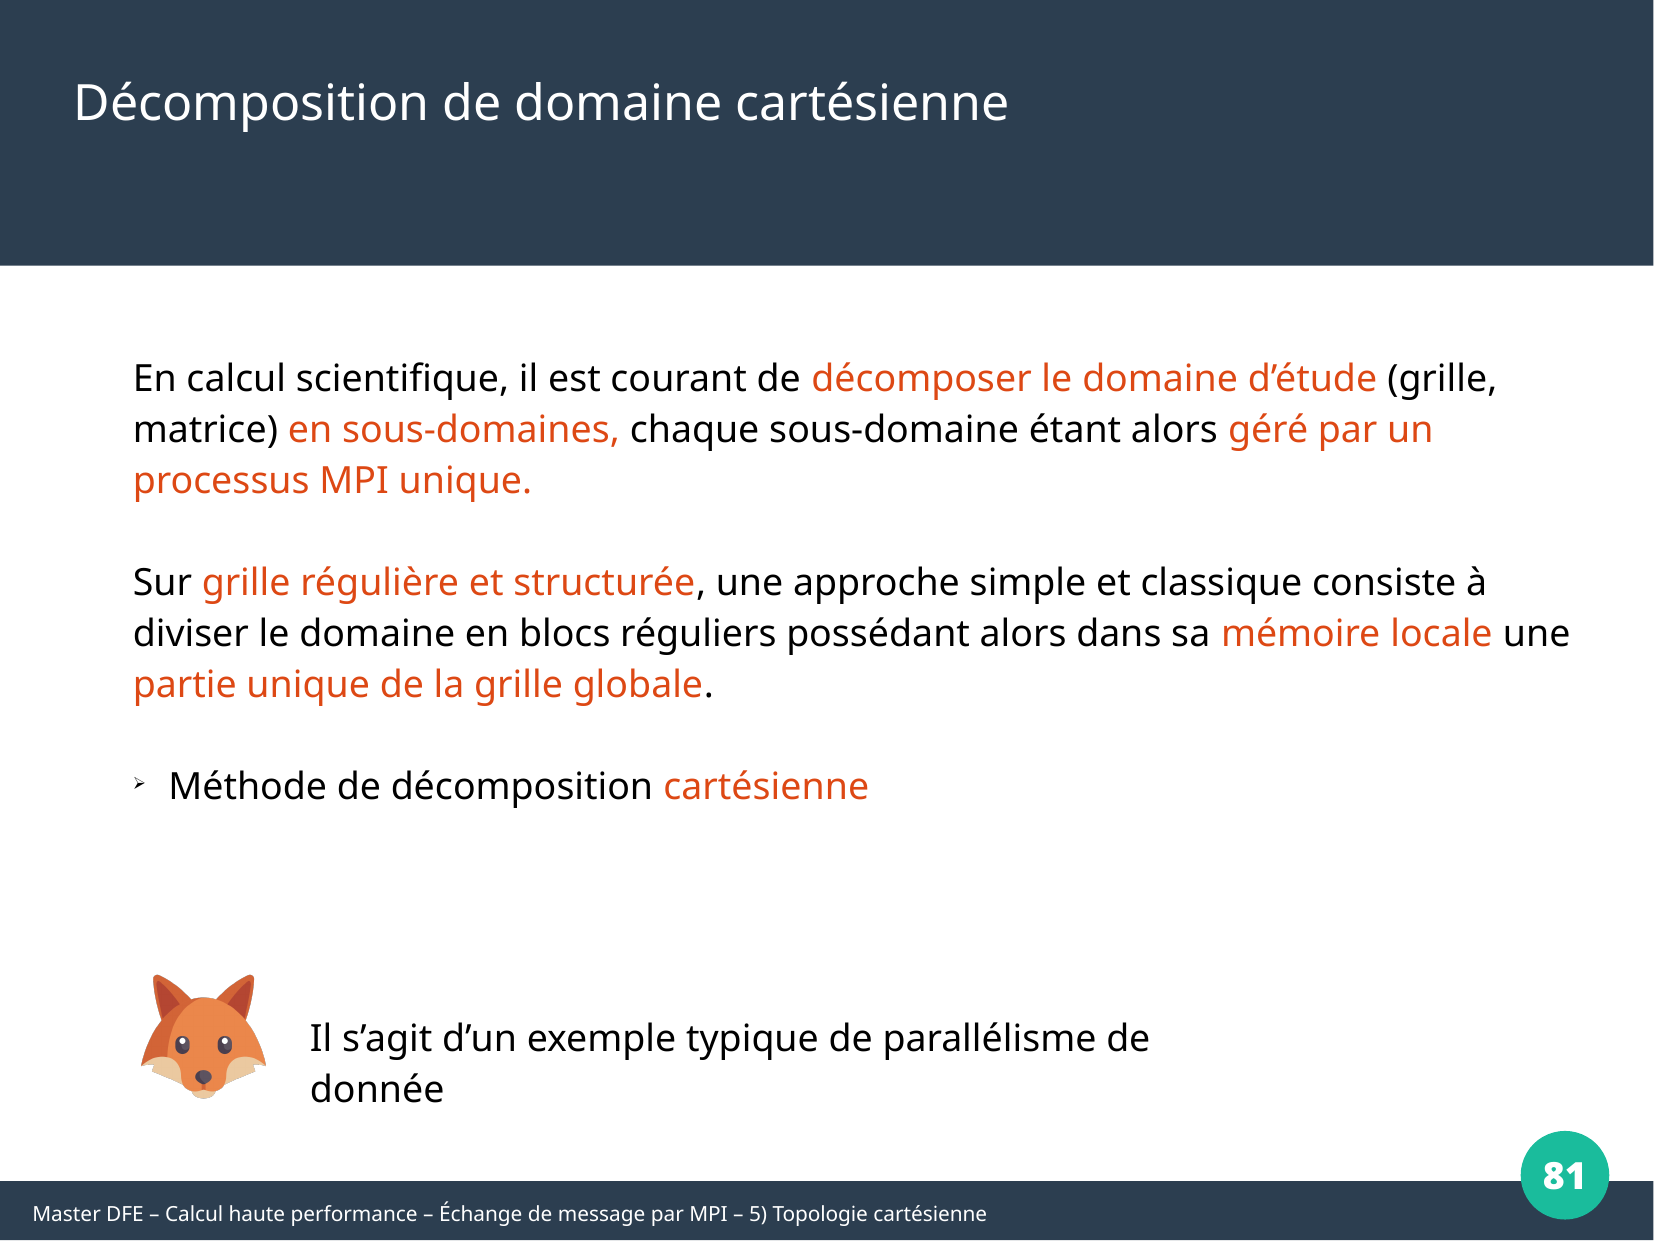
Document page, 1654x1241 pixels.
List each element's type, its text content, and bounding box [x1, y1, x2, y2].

picture [141, 974, 266, 1099]
text_box En calcul scientifique, il est courant de décomposer le domaine d’étude (grille, matrice) en sous-domaines, chaque sous-domaine étant alors géré par un processus MPI unique. Sur grille régulière et structurée, une approche simple et classique consiste à diviser le domaine en blocs réguliers possédant alors dans sa mémoire locale une partie unique de la grille globale. Méthode de décomposition cartésienne [118, 344, 1607, 766]
text_box Décomposition de domaine cartésienne [59, 59, 1477, 187]
text_box Master DFE – Calcul haute performance – Échange de message par MPI – 5) Topologie cartésienne [17, 1191, 1436, 1235]
text_box Il s’agit d’un exemple typique de parallélisme de donnée [295, 1004, 1276, 1093]
